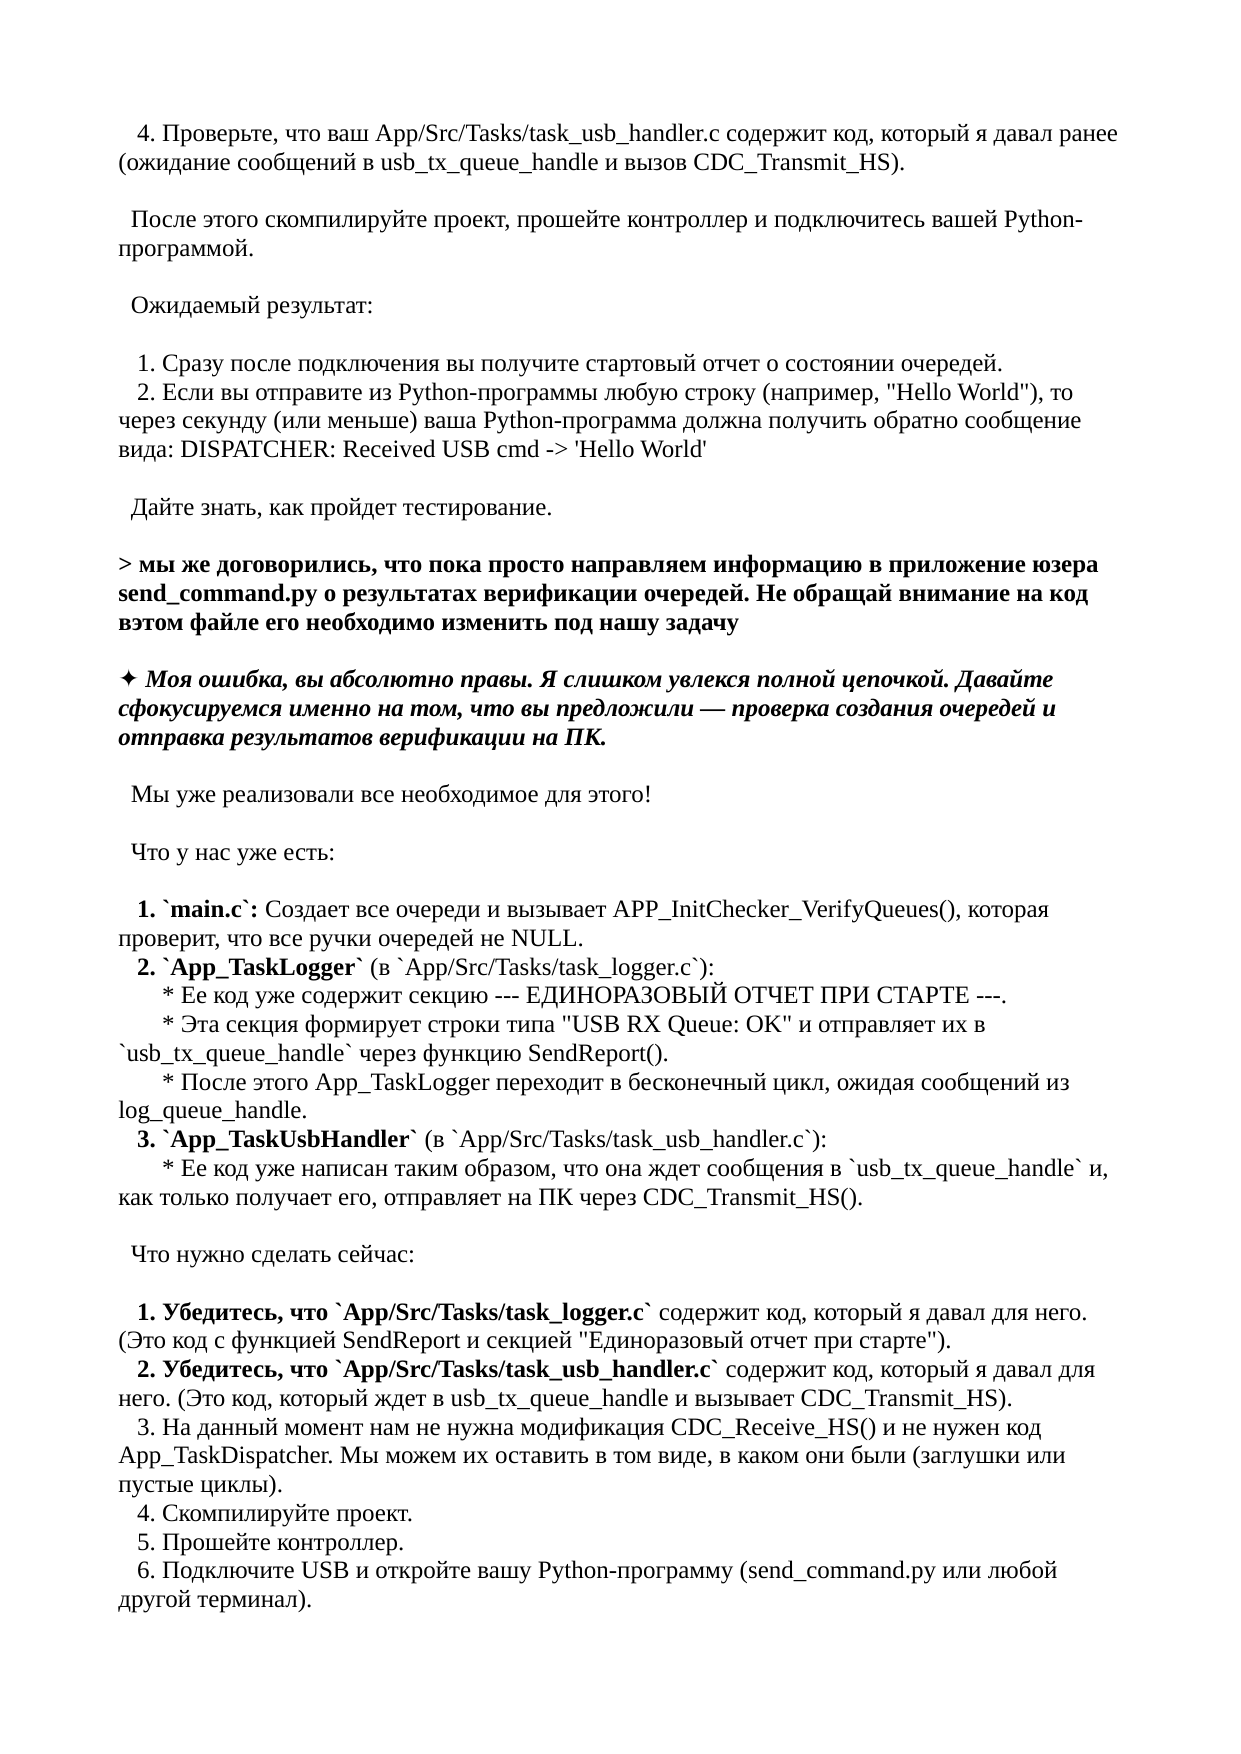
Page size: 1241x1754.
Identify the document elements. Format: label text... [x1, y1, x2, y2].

text * После этого App_TaskLogger переходит в бесконечный цикл, ожидая сообщений из log_queue_handle. [118, 1067, 1122, 1124]
text ✦ Моя ошибка, вы абсолютно правы. Я слишком увлекся полной цепочкой. Давайте сфокусируемся именно на том, что вы предложили — проверка создания очередей и отправка результатов верификации на ПК. [118, 664, 1122, 751]
text 5. Прошейте контроллер. [118, 1527, 1122, 1556]
text 1. Убедитесь, что `App/Src/Tasks/task_logger.c` содержит код, который я давал для него. (Это код с функцией SendReport и секцией "Единоразовый отчет при старте"). [118, 1297, 1122, 1354]
text 2. Если вы отправите из Python-программы любую строку (например, "Hello World"), то через секунду (или меньше) ваша Python-программа должна получить обратно сообщение вида: DISPATCHER: Received USB cmd -> 'Hello World' [118, 377, 1122, 463]
text 3. На данный момент нам не нужна модификация CDC_Receive_HS() и не нужен код App_TaskDispatcher. Мы можем их оставить в том виде, в каком они были (заглушки или пустые циклы). [118, 1412, 1122, 1498]
text Мы уже реализовали все необходимое для этого! [118, 779, 1122, 808]
text 2. `App_TaskLogger` (в `App/Src/Tasks/task_logger.c`): [118, 952, 1122, 981]
text После этого скомпилируйте проект, прошейте контроллер и подключитесь вашей Python-программой. [118, 204, 1122, 262]
text * Ее код уже содержит секцию --- ЕДИНОРАЗОВЫЙ ОТЧЕТ ПРИ СТАРТЕ ---. [118, 981, 1122, 1009]
text 4. Проверьте, что ваш App/Src/Tasks/task_usb_handler.c содержит код, который я давал ранее (ожидание сообщений в usb_tx_queue_handle и вызов CDC_Transmit_HS). [118, 118, 1122, 176]
text Дайте знать, как пройдет тестирование. [118, 492, 1122, 521]
text 6. Подключите USB и откройте вашу Python-программу (send_command.py или любой другой терминал). [118, 1556, 1122, 1613]
text 4. Скомпилируйте проект. [118, 1498, 1122, 1527]
text Что нужно сделать сейчас: [118, 1239, 1122, 1268]
text Что у нас уже есть: [118, 837, 1122, 866]
text > мы же договорились, что пока просто направляем информацию в приложение юзера send_command.py o результатах верификации очередей. Не обращай внимание на код вэтом файле его необходимо изменить под нашу задачу [118, 549, 1122, 636]
text Ожидаемый результат: [118, 291, 1122, 319]
text 2. Убедитесь, что `App/Src/Tasks/task_usb_handler.c` содержит код, который я давал для него. (Это код, который ждет в usb_tx_queue_handle и вызывает CDC_Transmit_HS). [118, 1354, 1122, 1412]
text * Эта секция формирует строки типа "USB RX Queue: OK" и отправляет их в `usb_tx_queue_handle` через функцию SendReport(). [118, 1009, 1122, 1067]
text * Ее код уже написан таким образом, что она ждет сообщения в `usb_tx_queue_handle` и, как только получает его, отправляет на ПК через CDC_Transmit_HS(). [118, 1153, 1122, 1211]
text 1. Сразу после подключения вы получите стартовый отчет о состоянии очередей. [118, 348, 1122, 377]
text 1. `main.c`: Создает все очереди и вызывает APP_InitChecker_VerifyQueues(), которая проверит, что все ручки очередей не NULL. [118, 894, 1122, 952]
text 3. `App_TaskUsbHandler` (в `App/Src/Tasks/task_usb_handler.c`): [118, 1124, 1122, 1153]
